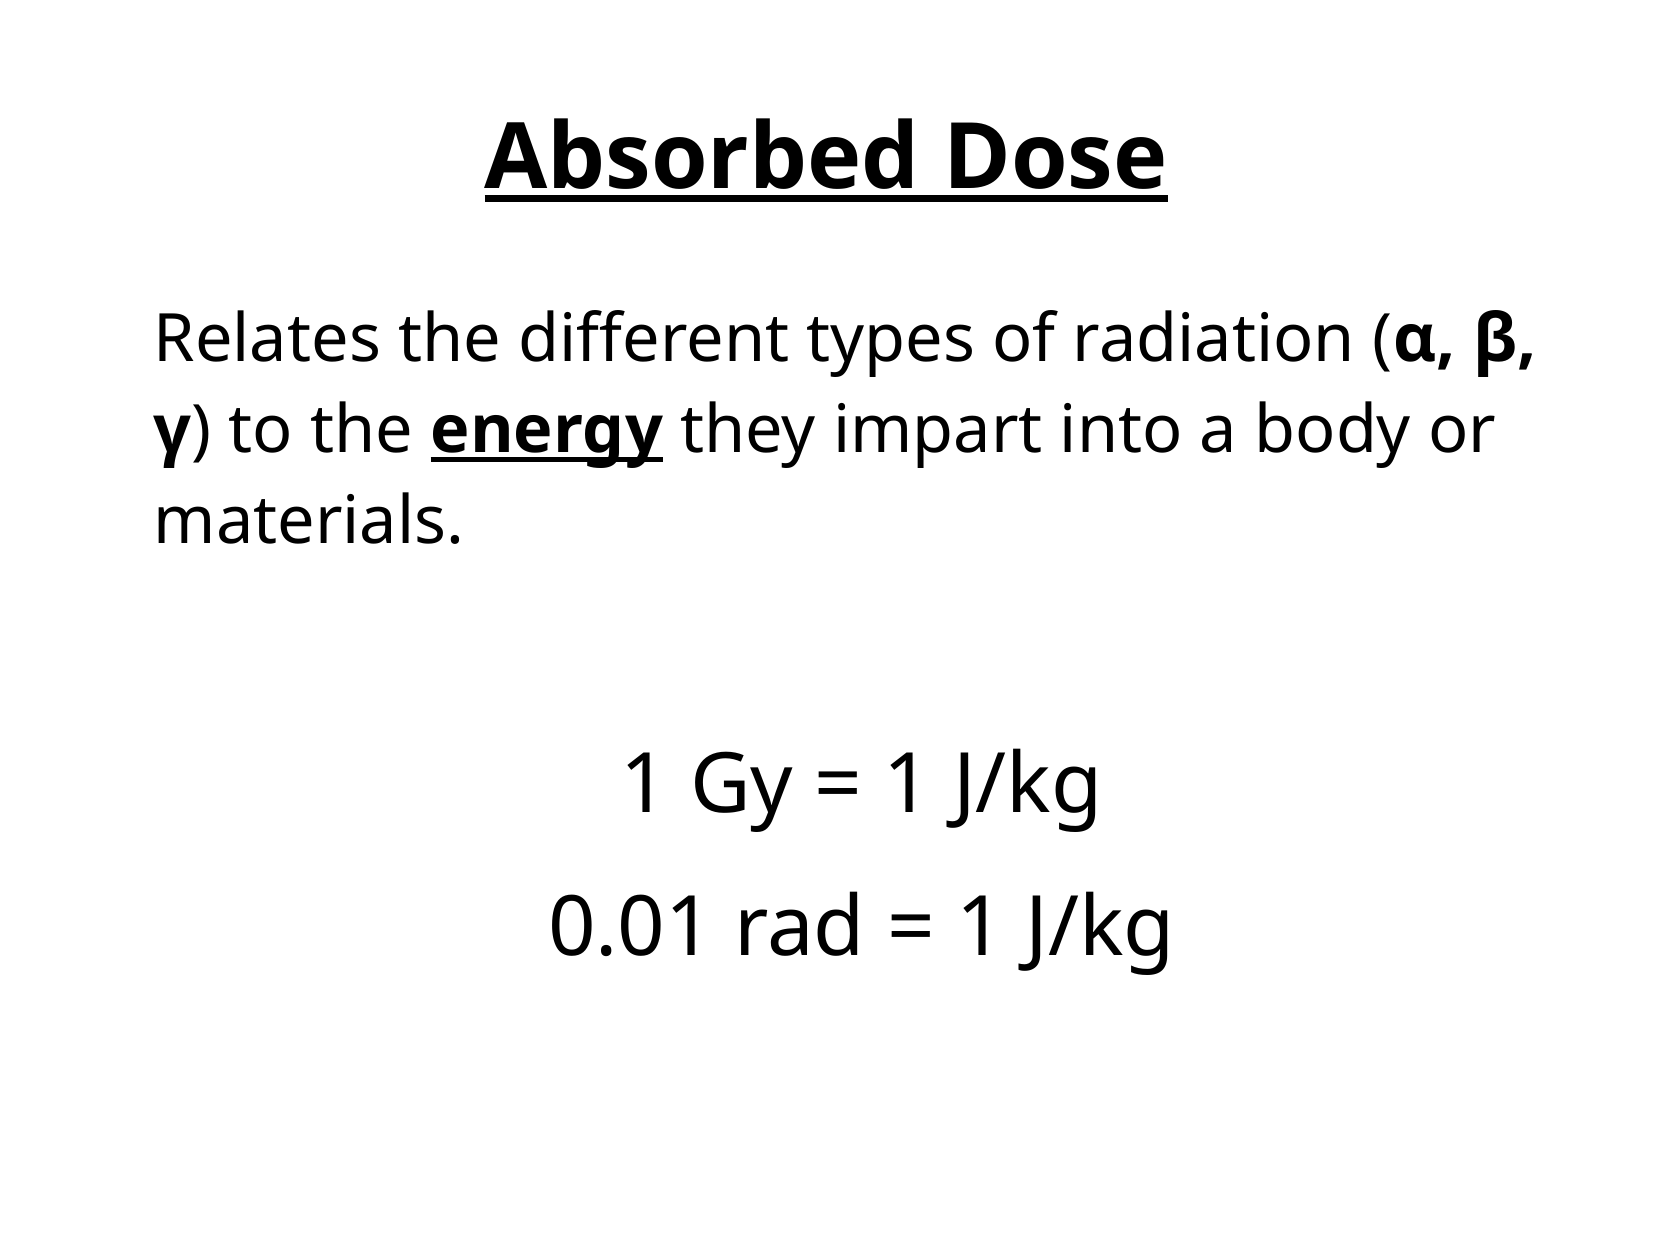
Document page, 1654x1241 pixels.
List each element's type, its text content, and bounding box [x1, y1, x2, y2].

title Absorbed Dose [82, 49, 1571, 257]
list Relates the different types of radiation (α, β, γ) to the energy they impart into a body or materials. 1 Gy = 1 J/kg 0.01 rad = 1 J/kg [82, 290, 1571, 1010]
